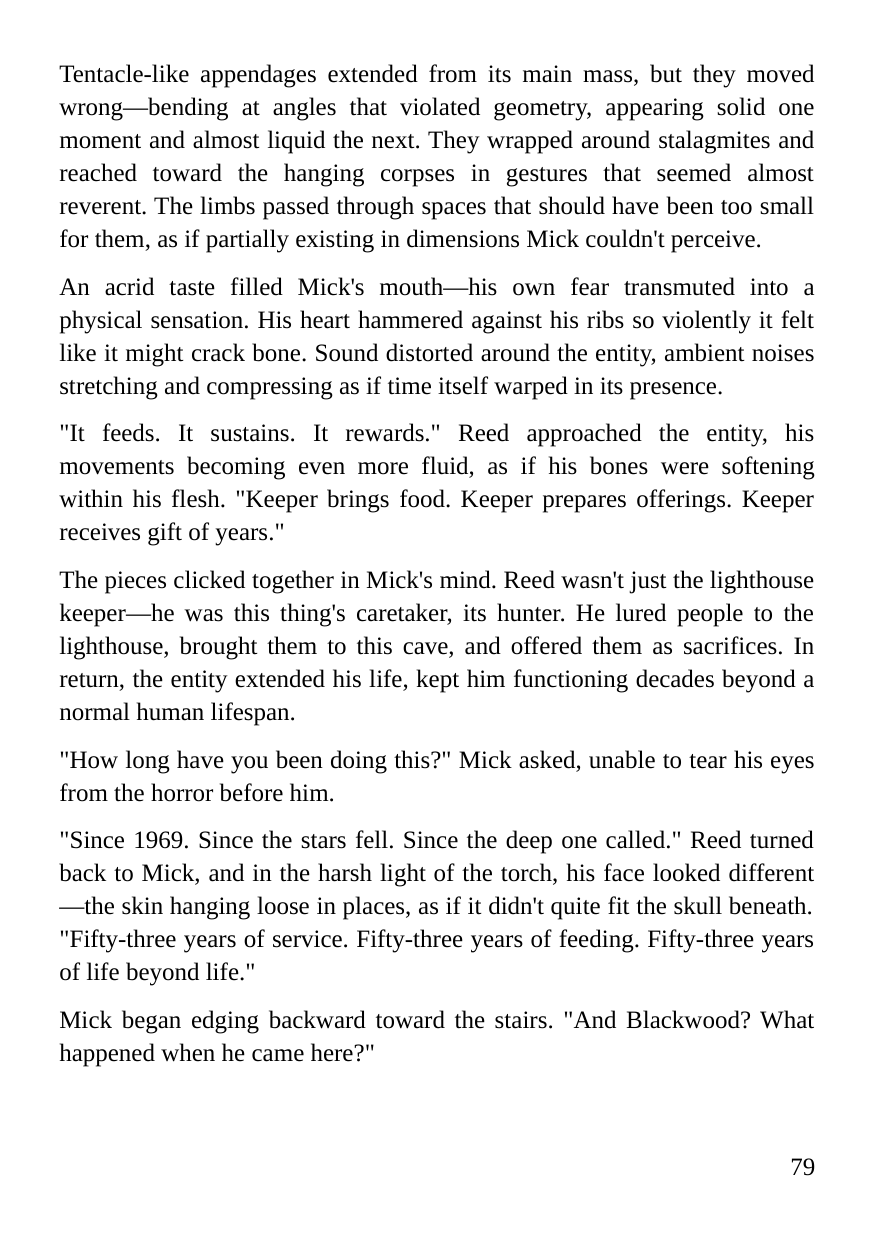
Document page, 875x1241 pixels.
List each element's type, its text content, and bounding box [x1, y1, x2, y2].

text Mick began edging backward toward the stairs. "And Blackwood? What happened when he came here?" [59, 1005, 815, 1067]
text Tentacle-like appendages extended from its main mass, but they moved wrong—bending at angles that violated geometry, appearing solid one moment and almost liquid the next. They wrapped around stalagmites and reached toward the hanging corpses in gestures that seemed almost reverent. The limbs passed through spaces that should have been too small for them, as if partially existing in dimensions Mick couldn't perceive. [59, 59, 815, 253]
text The pieces clicked together in Mick's mind. Reed wasn't just the lighthouse keeper—he was this thing's caretaker, its hunter. He lured people to the lighthouse, brought them to this cave, and offered them as sacrifices. In return, the entity extended his life, kept him functioning decades beyond a normal human lifespan. [59, 565, 815, 726]
text "It feeds. It sustains. It rewards." Reed approached the entity, his movements becoming even more fluid, as if his bones were softening within his flesh. "Keeper brings food. Keeper prepares offerings. Keeper receives gift of years." [59, 418, 815, 546]
text "Since 1969. Since the stars fell. Since the deep one called." Reed turned back to Mick, and in the harsh light of the torch, his face looked different—the skin hanging loose in places, as if it didn't quite fit the skull beneath. "Fifty-three years of service. Fifty-three years of feeding. Fifty-three years of life beyond life." [59, 825, 815, 986]
text An acrid taste filled Mick's mouth—his own fear transmuted into a physical sensation. His heart hammered against his ribs so violently it felt like it might crack bone. Sound distorted around the entity, ambient noises stretching and compressing as if time itself warped in its presence. [59, 272, 815, 399]
text "How long have you been doing this?" Mick asked, unable to tear his eyes from the horror before him. [59, 745, 815, 807]
